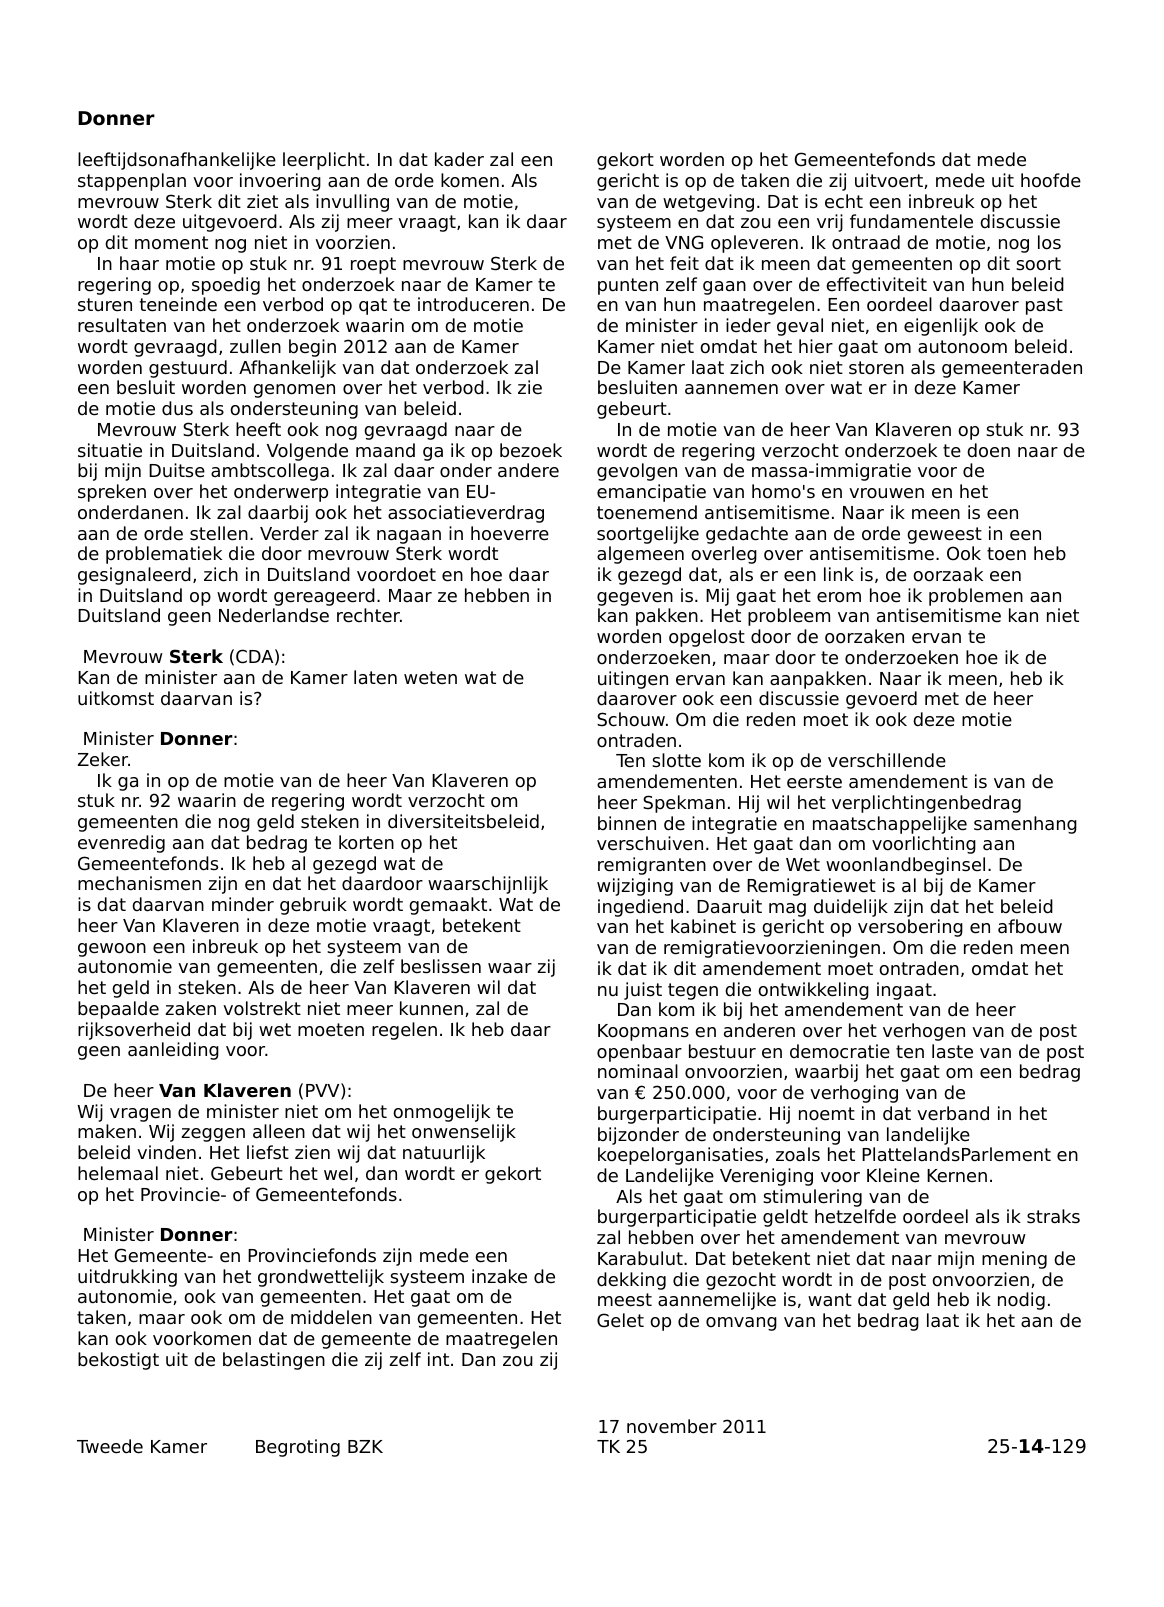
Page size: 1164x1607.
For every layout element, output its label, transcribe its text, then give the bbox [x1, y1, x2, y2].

text Het Gemeente- en Provinciefonds zijn mede een uitdrukking van het grondwettelijk systeem inzake de autonomie, ook van gemeenten. Het gaat om de taken, maar ook om de middelen van gemeenten. Het kan ook voorkomen dat de gemeente de maatregelen bekostigt uit de belastingen die zij zelf int. Dan zou zij [77, 1246, 567, 1370]
text De heer Van Klaveren (PVV): [77, 1081, 567, 1102]
text Mevrouw Sterk heeft ook nog gevraagd naar de situatie in Duitsland. Volgende maand ga ik op bezoek bij mijn Duitse ambtscollega. Ik zal daar onder andere spreken over het onderwerp integratie van EU-onderdanen. Ik zal daarbij ook het associatieverdrag aan de orde stellen. Verder zal ik nagaan in hoeverre de problematiek die door mevrouw Sterk wordt gesignaleerd, zich in Duitsland voordoet en hoe daar in Duitsland op wordt gereageerd. Maar ze hebben in Duitsland geen Nederlandse rechter. [77, 420, 567, 627]
text Ten slotte kom ik op de verschillende amendementen. Het eerste amendement is van de heer Spekman. Hij wil het verplichtingenbedrag binnen de integratie en maatschappelijke samenhang verschuiven. Het gaat dan om voorlichting aan remigranten over de Wet woonlandbeginsel. De wijziging van de Remigratiewet is al bij de Kamer ingediend. Daaruit mag duidelijk zijn dat het beleid van het kabinet is gericht op versobering en afbouw van de remigratievoorzieningen. Om die reden meen ik dat ik dit amendement moet ontraden, omdat het nu juist tegen die ontwikkeling ingaat. [596, 751, 1087, 1000]
text Wij vragen de minister niet om het onmogelijk te maken. Wij zeggen alleen dat wij het onwenselijk beleid vinden. Het liefst zien wij dat natuurlijk helemaal niet. Gebeurt het wel, dan wordt er gekort op het Provincie- of Gemeentefonds. [77, 1102, 567, 1205]
text gekort worden op het Gemeentefonds dat mede gericht is op de taken die zij uitvoert, mede uit hoofde van de wetgeving. Dat is echt een inbreuk op het systeem en dat zou een vrij fundamentele discussie met de VNG opleveren. Ik ontraad de motie, nog los van het feit dat ik meen dat gemeenten op dit soort punten zelf gaan over de effectiviteit van hun beleid en van hun maatregelen. Een oordeel daarover past de minister in ieder geval niet, en eigenlijk ook de Kamer niet omdat het hier gaat om autonoom beleid. De Kamer laat zich ook niet storen als gemeenteraden besluiten aannemen over wat er in deze Kamer gebeurt. [596, 150, 1087, 420]
text Minister Donner: [77, 1225, 567, 1246]
text Kan de minister aan de Kamer laten weten wat de uitkomst daarvan is? [77, 668, 567, 709]
text Minister Donner: [77, 729, 567, 750]
text In haar motie op stuk nr. 91 roept mevrouw Sterk de regering op, spoedig het onderzoek naar de Kamer te sturen teneinde een verbod op qat te introduceren. De resultaten van het onderzoek waarin om de motie wordt gevraagd, zullen begin 2012 aan de Kamer worden gestuurd. Afhankelijk van dat onderzoek zal een besluit worden genomen over het verbod. Ik zie de motie dus als ondersteuning van beleid. [77, 254, 567, 420]
text Dan kom ik bij het amendement van de heer Koopmans en anderen over het verhogen van de post openbaar bestuur en democratie ten laste van de post nominaal onvoorzien, waarbij het gaat om een bedrag van € 250.000, voor de verhoging van de burgerparticipatie. Hij noemt in dat verband in het bijzonder de ondersteuning van landelijke koepelorganisaties, zoals het PlattelandsParlement en de Landelijke Vereniging voor Kleine Kernen. [596, 1000, 1087, 1187]
text Zeker. [77, 750, 567, 771]
text In de motie van de heer Van Klaveren op stuk nr. 93 wordt de regering verzocht onderzoek te doen naar de gevolgen van de massa-immigratie voor de emancipatie van homo's en vrouwen en het toenemend antisemitisme. Naar ik meen is een soortgelijke gedachte aan de orde geweest in een algemeen overleg over antisemitisme. Ook toen heb ik gezegd dat, als er een link is, de oorzaak een gegeven is. Mij gaat het erom hoe ik problemen aan kan pakken. Het probleem van antisemitisme kan niet worden opgelost door de oorzaken ervan te onderzoeken, maar door te onderzoeken hoe ik de uitingen ervan kan aanpakken. Naar ik meen, heb ik daarover ook een discussie gevoerd met de heer Schouw. Om die reden moet ik ook deze motie ontraden. [596, 420, 1087, 751]
text Mevrouw Sterk (CDA): [77, 647, 567, 668]
text Ik ga in op de motie van de heer Van Klaveren op stuk nr. 92 waarin de regering wordt verzocht om gemeenten die nog geld steken in diversiteitsbeleid, evenredig aan dat bedrag te korten op het Gemeentefonds. Ik heb al gezegd wat de mechanismen zijn en dat het daardoor waarschijnlijk is dat daarvan minder gebruik wordt gemaakt. Wat de heer Van Klaveren in deze motie vraagt, betekent gewoon een inbreuk op het systeem van de autonomie van gemeenten, die zelf beslissen waar zij het geld in steken. Als de heer Van Klaveren wil dat bepaalde zaken volstrekt niet meer kunnen, zal de rijksoverheid dat bij wet moeten regelen. Ik heb daar geen aanleiding voor. [77, 771, 567, 1061]
text leeftijdsonafhankelijke leerplicht. In dat kader zal een stappenplan voor invoering aan de orde komen. Als mevrouw Sterk dit ziet als invulling van de motie, wordt deze uitgevoerd. Als zij meer vraagt, kan ik daar op dit moment nog niet in voorzien. [77, 150, 567, 254]
text Als het gaat om stimulering van de burgerparticipatie geldt hetzelfde oordeel als ik straks zal hebben over het amendement van mevrouw Karabulut. Dat betekent niet dat naar mijn mening de dekking die gezocht wordt in de post onvoorzien, de meest aannemelijke is, want dat geld heb ik nodig. Gelet op de omvang van het bedrag laat ik het aan de [596, 1187, 1087, 1332]
